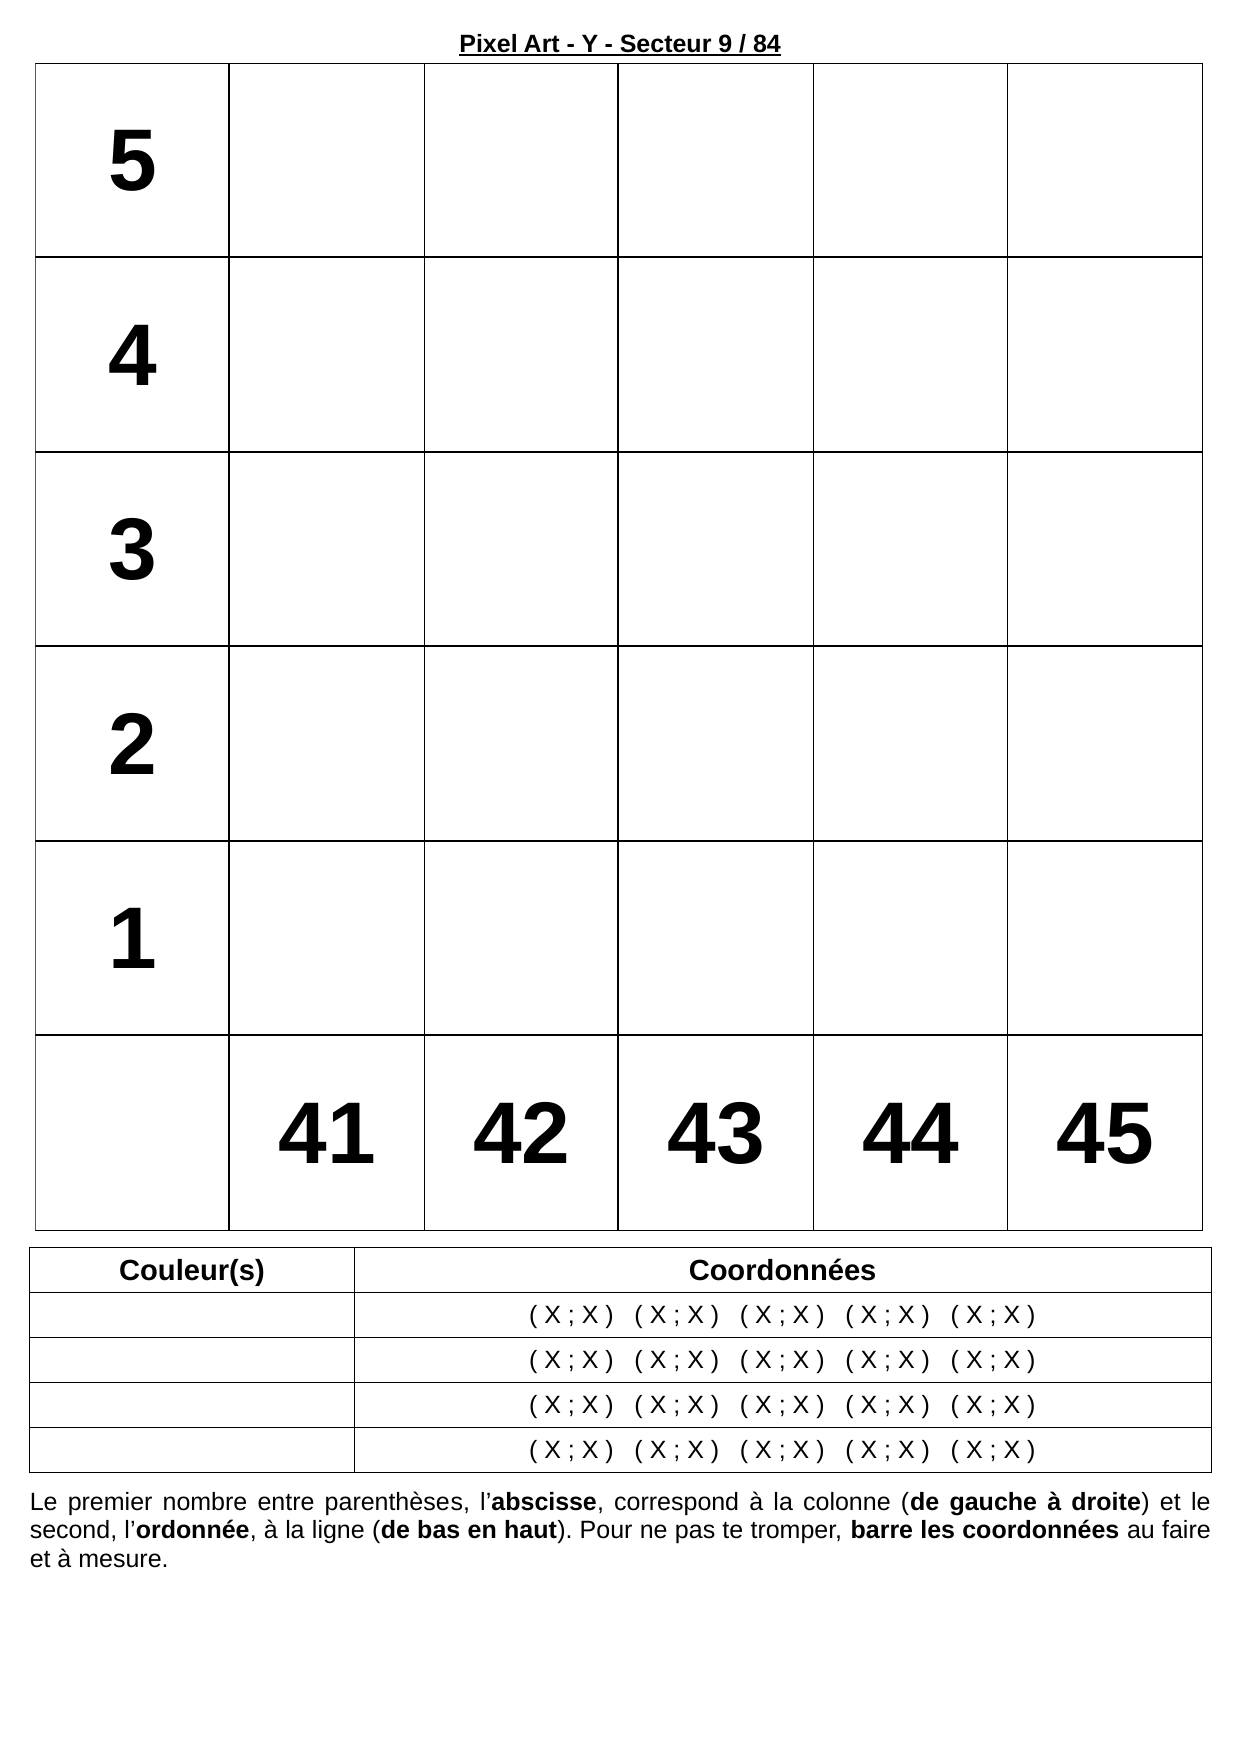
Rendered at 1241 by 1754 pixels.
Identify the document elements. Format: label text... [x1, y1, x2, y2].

table_cell [30, 1383, 354, 1427]
text Le premier nombre entre parenthèses, l’abscisse, correspond à la colonne (de gauche à droite) et le second, l’ordonnée, à la ligne (de bas en haut). Pour ne pas te tromper, barre les coordonnées au faire et à mesure. [29, 1487, 1211, 1573]
table_cell [30, 1428, 354, 1472]
table_cell ( X ; X ) ( X ; X ) ( X ; X ) ( X ; X ) ( X ; X ) [355, 1383, 1211, 1427]
table_cell ( X ; X ) ( X ; X ) ( X ; X ) ( X ; X ) ( X ; X ) [355, 1428, 1211, 1472]
table_header Couleur(s) [30, 1248, 354, 1292]
table_cell ( X ; X ) ( X ; X ) ( X ; X ) ( X ; X ) ( X ; X ) [355, 1293, 1211, 1337]
table_cell [30, 1338, 354, 1382]
table_cell [30, 1293, 354, 1337]
table_cell ( X ; X ) ( X ; X ) ( X ; X ) ( X ; X ) ( X ; X ) [355, 1338, 1211, 1382]
table_header Coordonnées [355, 1248, 1211, 1292]
text Pixel Art - Y - Secteur 9 / 84 [29, 29, 1211, 58]
